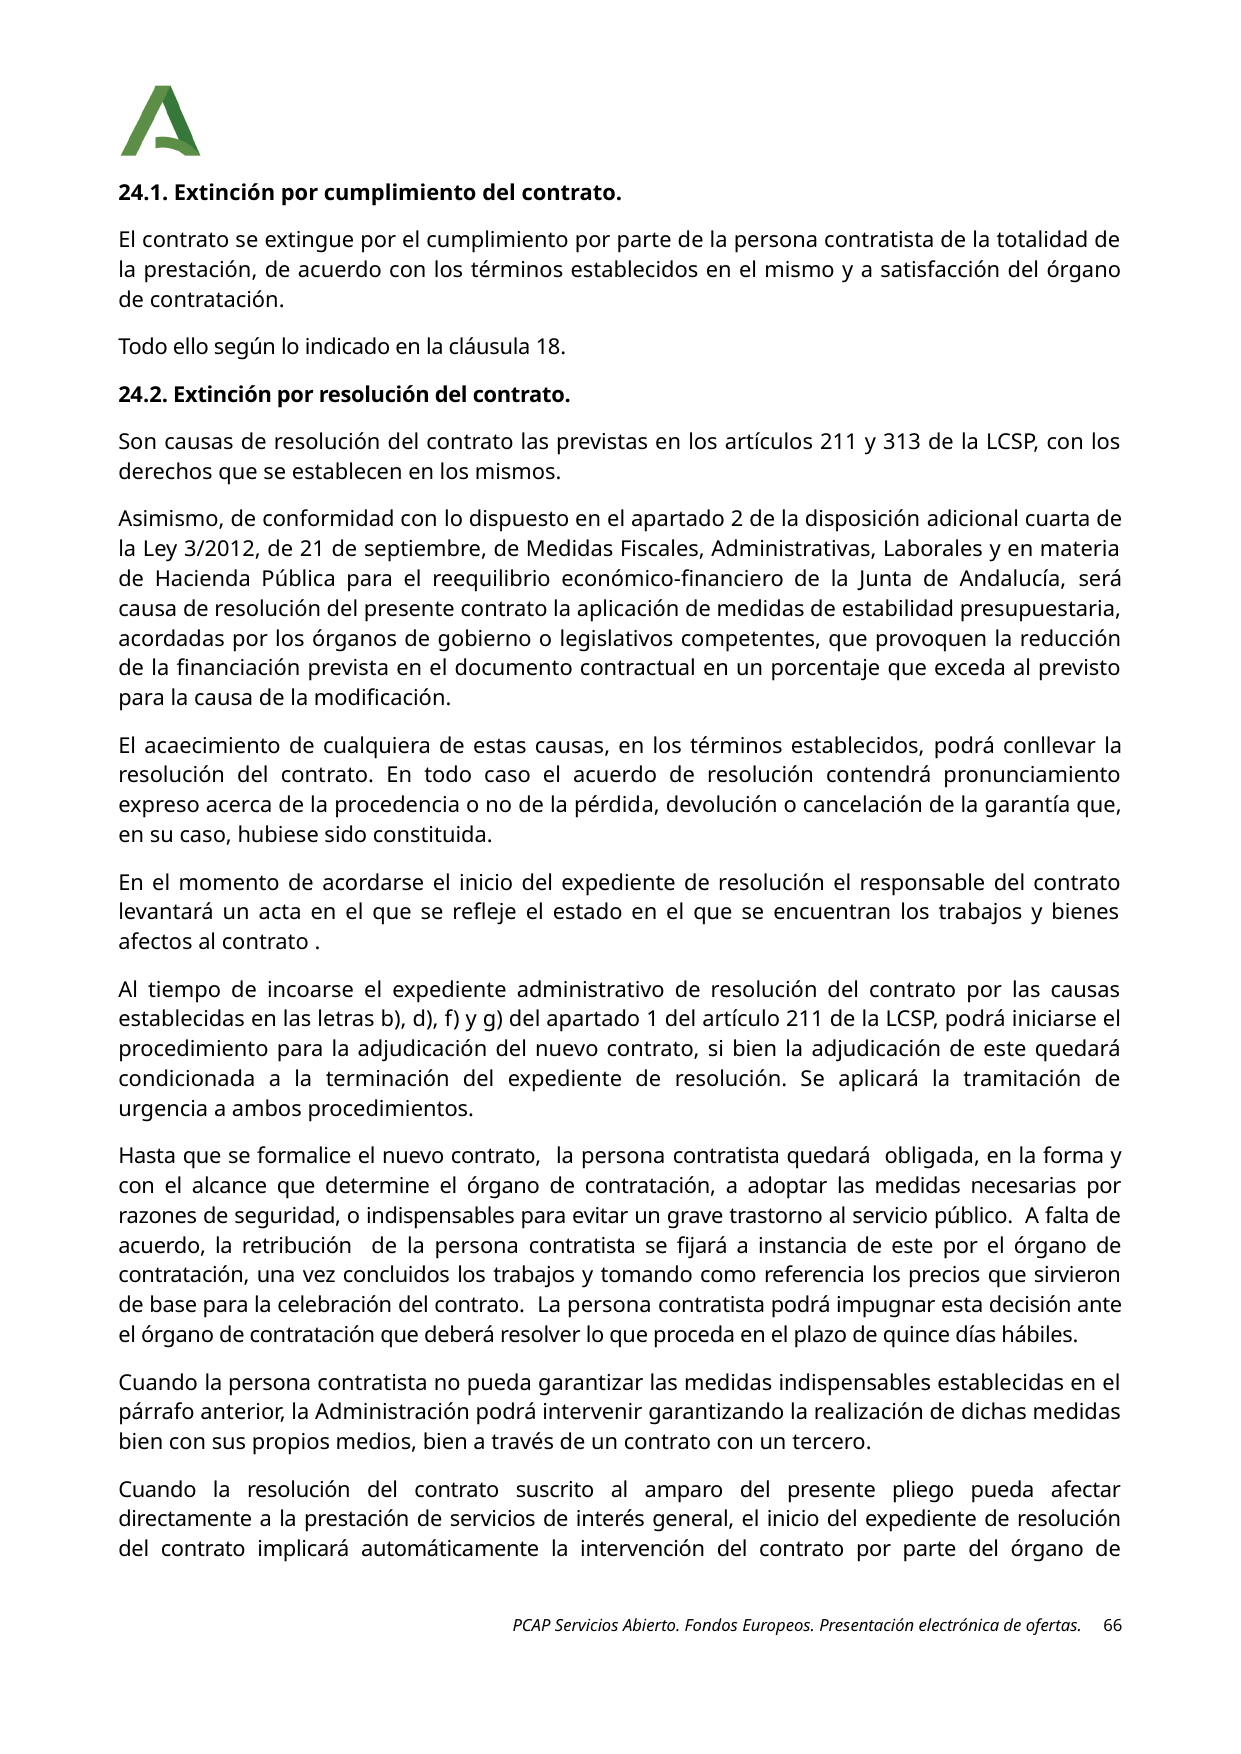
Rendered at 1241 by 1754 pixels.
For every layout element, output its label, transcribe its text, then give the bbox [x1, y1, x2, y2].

picture [116, 81, 205, 160]
subtitle 24.2. Extinción por resolución del contrato. [118, 379, 1122, 408]
text Todo ello según lo indicado en la cláusula 18. [118, 331, 1122, 361]
text Hasta que se formalice el nuevo contrato, la persona contratista quedará obligada, en la forma y con el alcance que determine el órgano de contratación, a adoptar las medidas necesarias por razones de seguridad, o indispensables para evitar un grave trastorno al servicio público. A falta de acuerdo, la retribución de la persona contratista se fijará a instancia de este por el órgano de contratación, una vez concluidos los trabajos y tomando como referencia los precios que sirvieron de base para la celebración del contrato. La persona contratista podrá impugnar esta decisión ante el órgano de contratación que deberá resolver lo que proceda en el plazo de quince días hábiles. [118, 1140, 1122, 1349]
text Cuando la resolución del contrato suscrito al amparo del presente pliego pueda afectar directamente a la prestación de servicios de interés general, el inicio del expediente de resolución del contrato implicará automáticamente la intervención del contrato por parte del órgano de [118, 1474, 1122, 1563]
text En el momento de acordarse el inicio del expediente de resolución el responsable del contrato levantará un acta en el que se refleje el estado en el que se encuentran los trabajos y bienes afectos al contrato . [118, 867, 1122, 956]
text Al tiempo de incoarse el expediente administrativo de resolución del contrato por las causas establecidas en las letras b), d), f) y g) del apartado 1 del artículo 211 de la LCSP, podrá iniciarse el procedimiento para la adjudicación del nuevo contrato, si bien la adjudicación de este quedará condicionada a la terminación del expediente de resolución. Se aplicará la tramitación de urgencia a ambos procedimientos. [118, 974, 1122, 1123]
text Cuando la persona contratista no pueda garantizar las medidas indispensables establecidas en el párrafo anterior, la Administración podrá intervenir garantizando la realización de dichas medidas bien con sus propios medios, bien a través de un contrato con un tercero. [118, 1367, 1122, 1456]
text El acaecimiento de cualquiera de estas causas, en los términos establecidos, podrá conllevar la resolución del contrato. En todo caso el acuerdo de resolución contendrá pronunciamiento expreso acerca de la procedencia o no de la pérdida, devolución o cancelación de la garantía que, en su caso, hubiese sido constituida. [118, 730, 1122, 849]
text Son causas de resolución del contrato las previstas en los artículos 211 y 313 de la LCSP, con los derechos que se establecen en los mismos. [118, 426, 1122, 486]
text El contrato se extingue por el cumplimiento por parte de la persona contratista de la totalidad de la prestación, de acuerdo con los términos establecidos en el mismo y a satisfacción del órgano de contratación. [118, 224, 1122, 313]
text Asimismo, de conformidad con lo dispuesto en el apartado 2 de la disposición adicional cuarta de la Ley 3/2012, de 21 de septiembre, de Medidas Fiscales, Administrativas, Laborales y en materia de Hacienda Pública para el reequilibrio económico-financiero de la Junta de Andalucía, será causa de resolución del presente contrato la aplicación de medidas de estabilidad presupuestaria, acordadas por los órganos de gobierno o legislativos competentes, que provoquen la reducción de la financiación prevista en el documento contractual en un porcentaje que exceda al previsto para la causa de la modificación. [118, 503, 1122, 712]
subtitle 24.1. Extinción por cumplimiento del contrato. [118, 177, 1122, 206]
